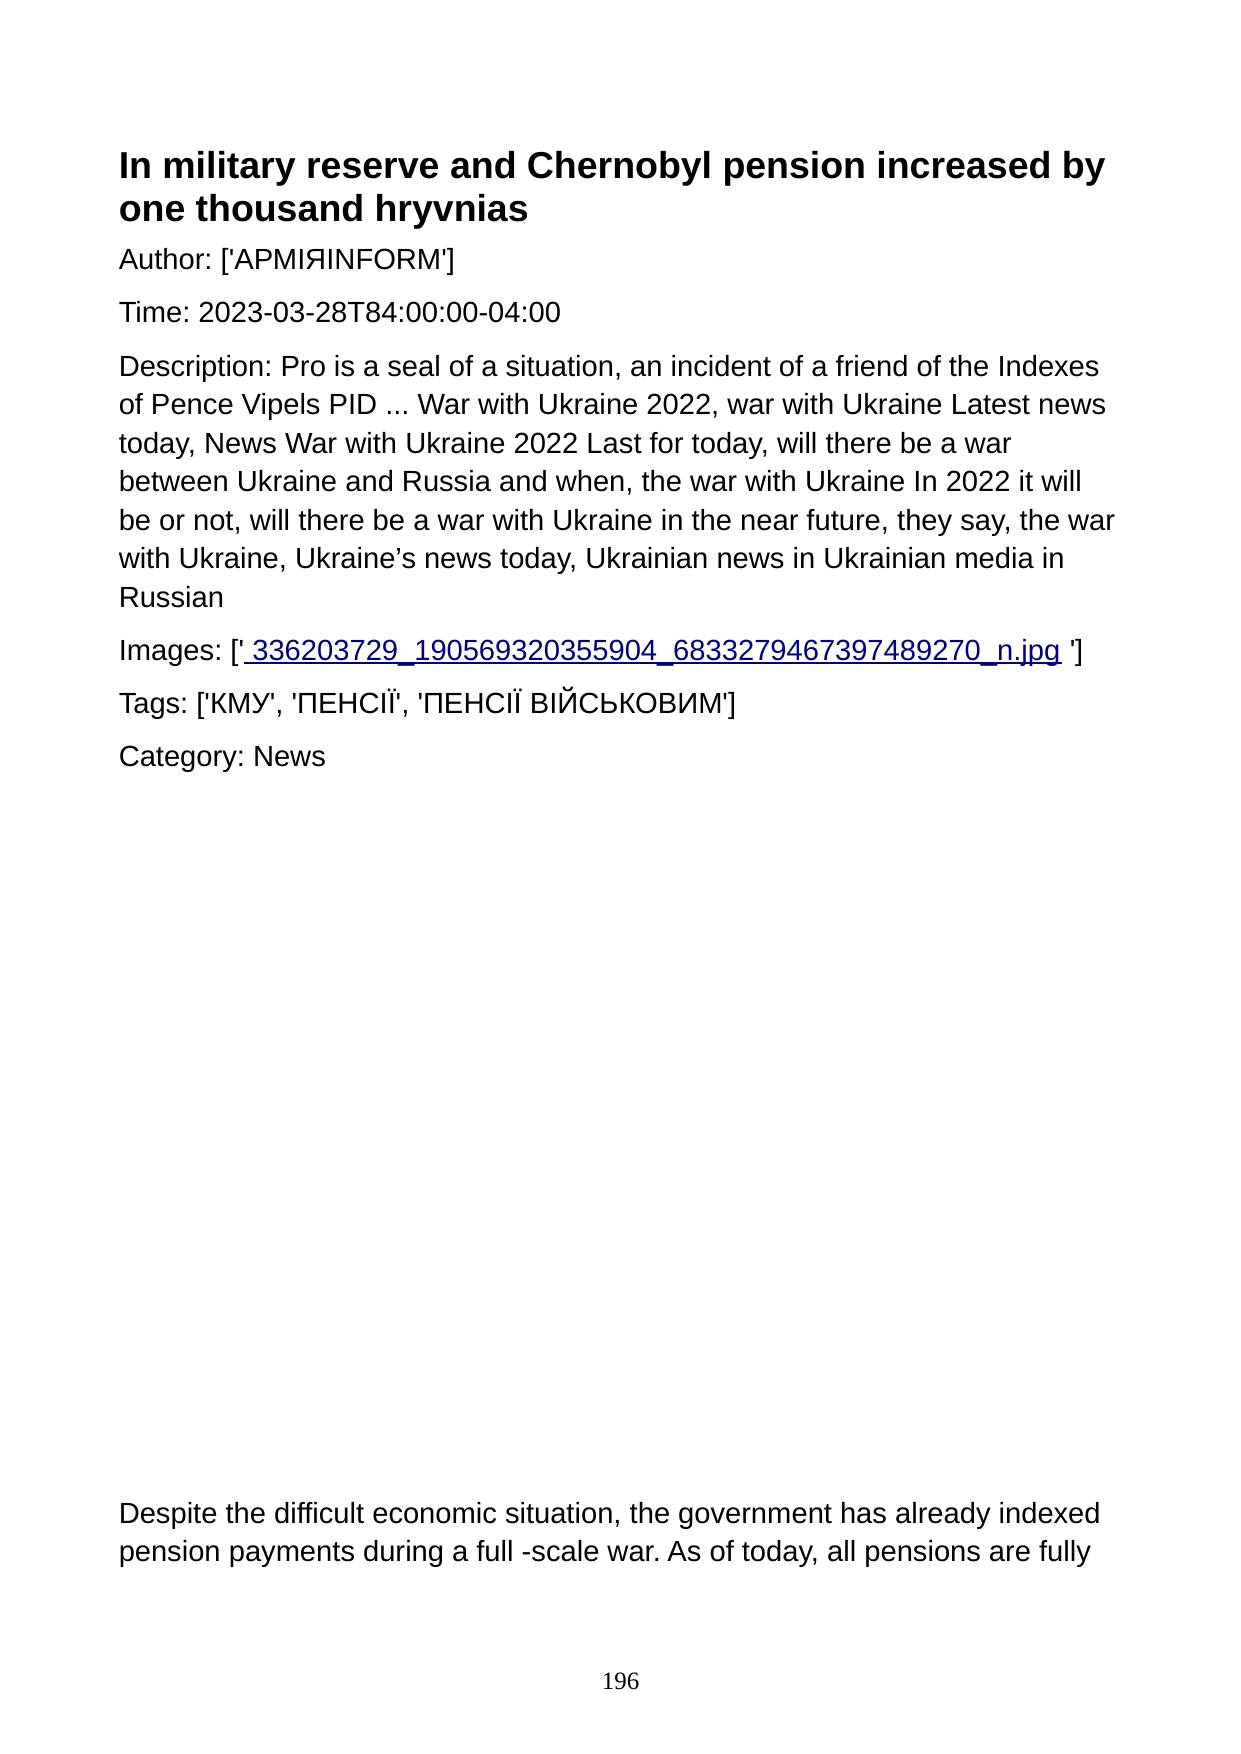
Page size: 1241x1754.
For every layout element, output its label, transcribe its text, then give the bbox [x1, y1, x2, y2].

text Despite the difficult economic situation, the government has already indexed pension payments during a full -scale war. As of today, all pensions are fully [118, 792, 1122, 1568]
text Author: ['АРМІЯINFORM'] [118, 242, 1122, 276]
text Category: News [118, 739, 1122, 773]
text Description: Pro is a seal of a situation, an incident of a friend of the Indexes of Pence Vipels PID ... War with Ukraine 2022, war with Ukraine Latest news today, News War with Ukraine 2022 Last for today, will there be a war between Ukraine and Russia and when, the war with Ukraine In 2022 it will be or not, will there be a war with Ukraine in the near future, they say, the war with Ukraine, Ukraine’s news today, Ukrainian news in Ukrainian media in Russian [118, 348, 1122, 613]
text Images: [' 336203729_190569320355904_6833279467397489270_n.jpg '] [118, 633, 1122, 666]
subtitle In military reserve and Chernobyl pension increased by one thousand hryvnias [118, 143, 1122, 230]
text Time: 2023-03-28T84:00:00-04:00 [118, 295, 1122, 329]
text Tags: ['КМУ', 'ПЕНСІЇ', 'ПЕНСІЇ ВІЙСЬКОВИМ'] [118, 686, 1122, 719]
